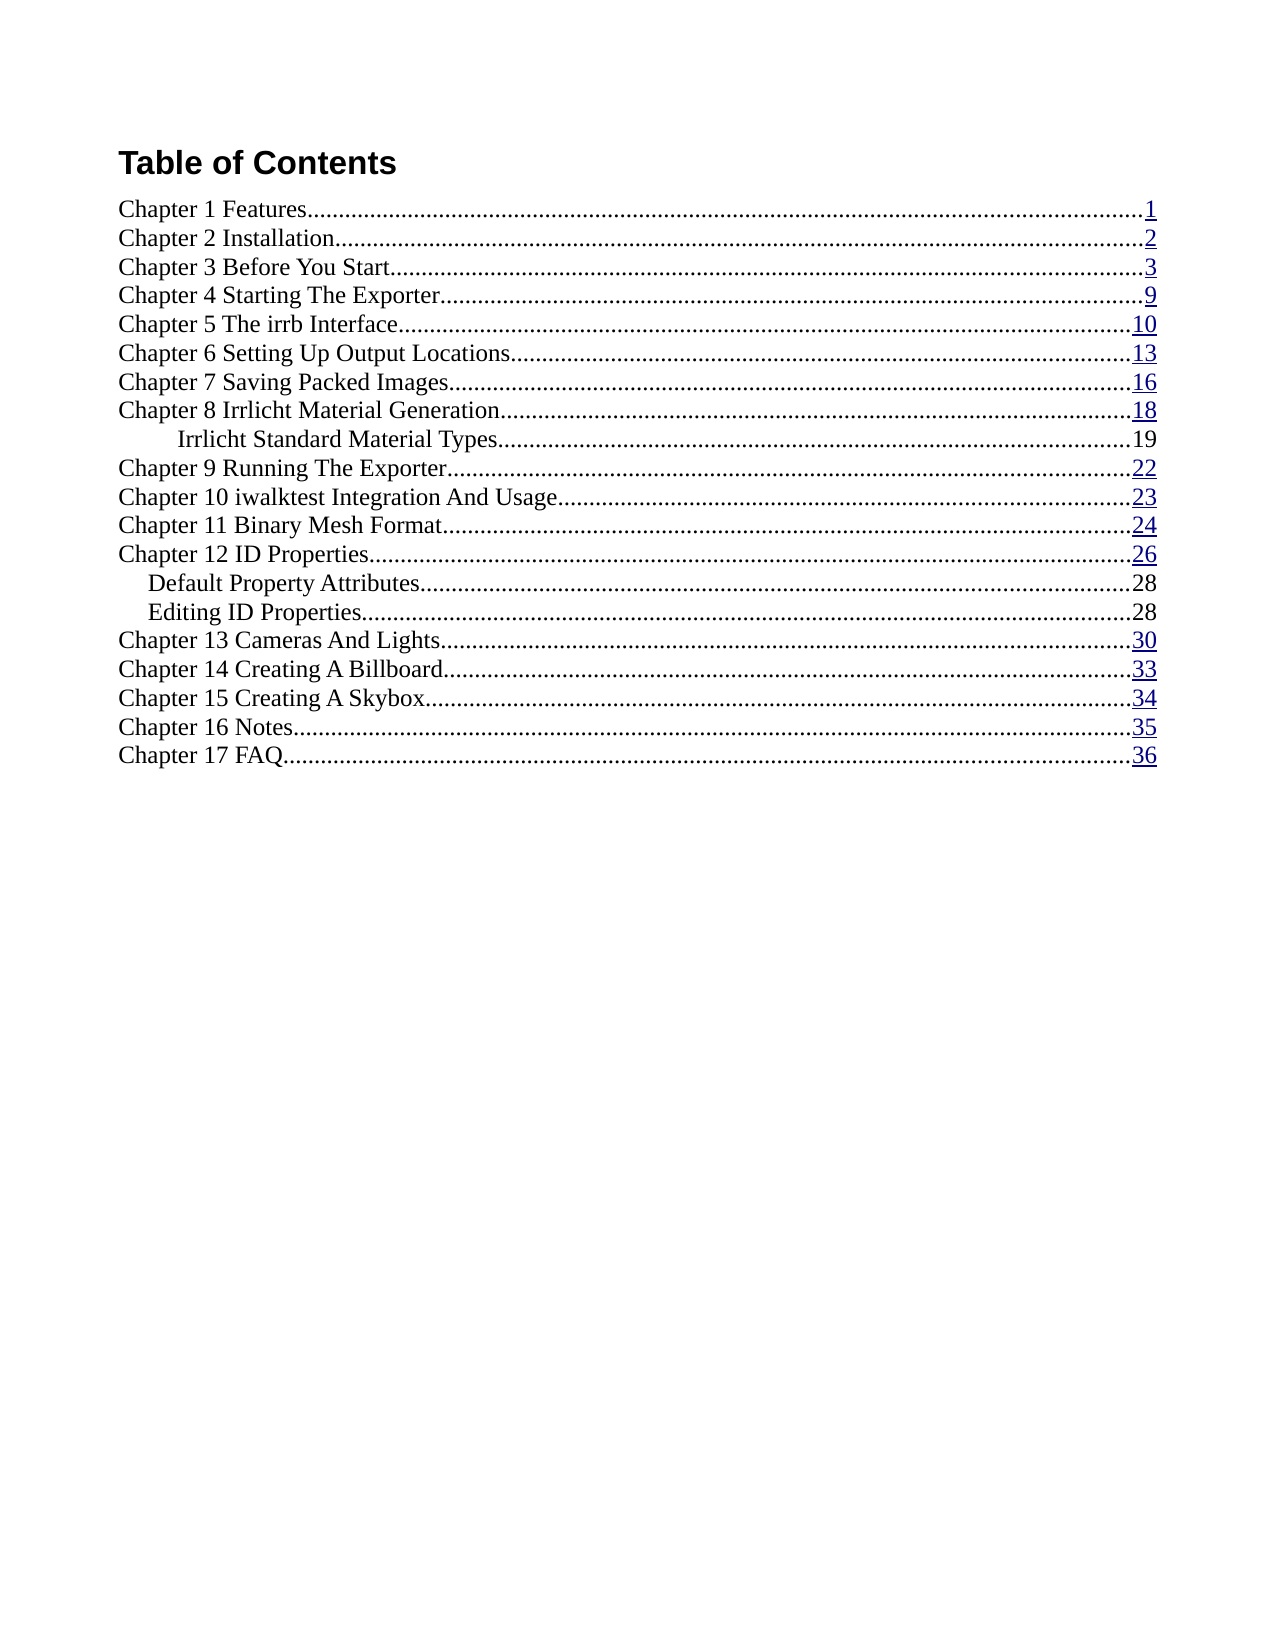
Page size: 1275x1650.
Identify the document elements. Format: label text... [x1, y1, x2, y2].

text Chapter 3 Before You Start 3 [118, 252, 1157, 280]
text Chapter 16 Notes 35 [118, 712, 1157, 740]
text Editing ID Properties 28 [148, 597, 1157, 625]
subtitle Table of Contents [118, 143, 1157, 182]
text Irrlicht Standard Material Types 19 [177, 424, 1157, 453]
text Chapter 1 Features 1 [118, 194, 1157, 223]
text Chapter 2 Installation 2 [118, 223, 1157, 252]
text Chapter 13 Cameras And Lights 30 [118, 625, 1157, 654]
text Chapter 9 Running The Exporter 22 [118, 453, 1157, 482]
text Chapter 15 Creating A Skybox 34 [118, 683, 1157, 712]
text Chapter 7 Saving Packed Images 16 [118, 367, 1157, 395]
text Chapter 5 The irrb Interface 10 [118, 309, 1157, 338]
text Chapter 4 Starting The Exporter 9 [118, 280, 1157, 309]
text Chapter 17 FAQ 36 [118, 740, 1157, 769]
text Chapter 8 Irrlicht Material Generation 18 [118, 395, 1157, 424]
text Chapter 12 ID Properties 26 [118, 539, 1157, 568]
text Chapter 10 iwalktest Integration And Usage 23 [118, 482, 1157, 510]
text Default Property Attributes 28 [148, 568, 1157, 597]
text Chapter 14 Creating A Billboard 33 [118, 654, 1157, 683]
text Chapter 11 Binary Mesh Format 24 [118, 510, 1157, 539]
text Chapter 6 Setting Up Output Locations 13 [118, 338, 1157, 367]
